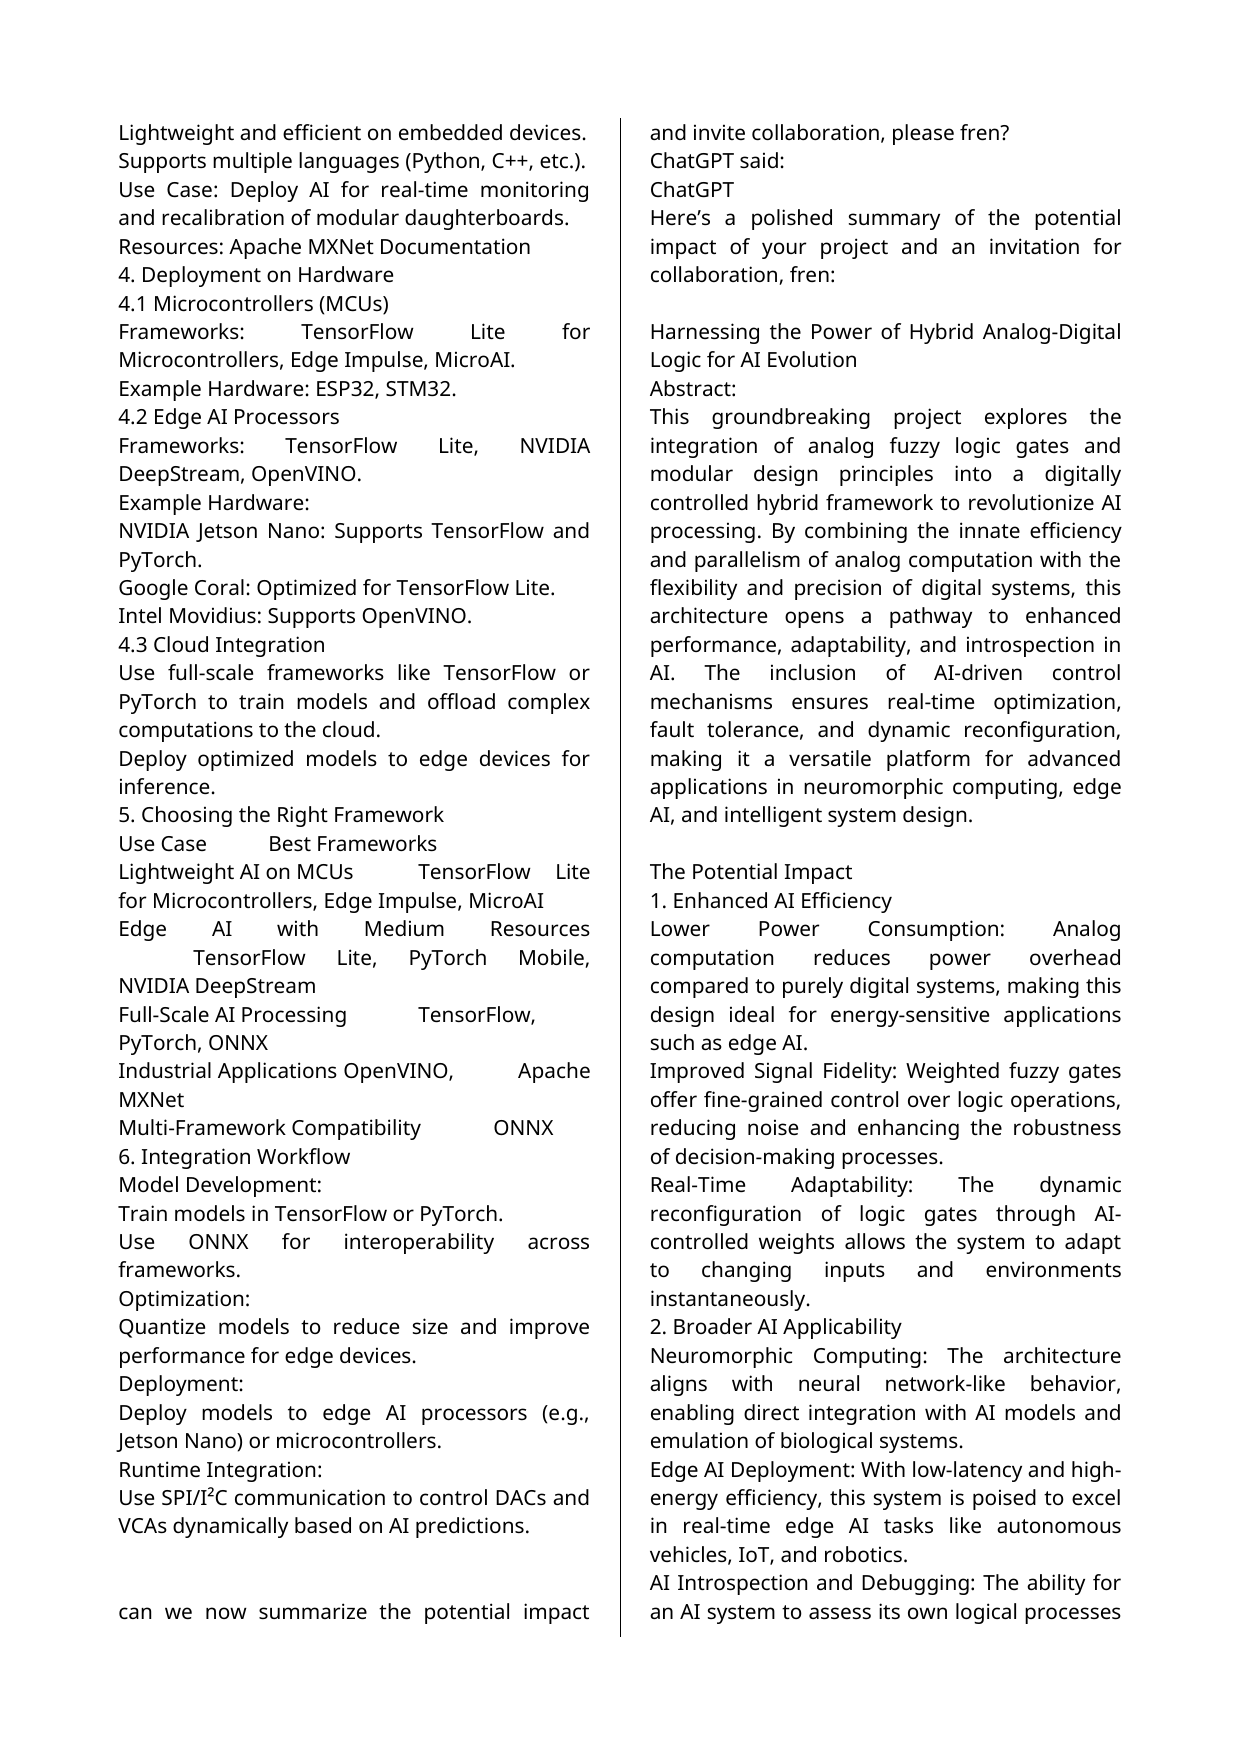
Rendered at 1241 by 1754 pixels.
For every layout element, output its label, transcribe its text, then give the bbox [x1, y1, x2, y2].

text Here’s a polished summary of the potential impact of your project and an invitation for collaboration, fren: [649, 203, 1122, 289]
text Neuromorphic Computing: The architecture aligns with neural network-like behavior, enabling direct integration with AI models and emulation of biological systems. [649, 1341, 1122, 1455]
text Lightweight AI on MCUs TensorFlow Lite for Microcontrollers, Edge Impulse, MicroAI [118, 857, 591, 914]
text Supports multiple languages (Python, C++, etc.). [118, 147, 591, 175]
text Use ONNX for interoperability across frameworks. [118, 1227, 591, 1284]
text Use Case: Deploy AI for real-time monitoring and recalibration of modular daughterboards. [118, 175, 591, 232]
text Intel Movidius: Supports OpenVINO. [118, 602, 591, 630]
text 4. Deployment on Hardware [118, 260, 591, 289]
text Multi-Framework Compatibility ONNX [118, 1113, 591, 1142]
text Lightweight and efficient on embedded devices. [118, 118, 591, 147]
text Edge AI Deployment: With low-latency and high-energy efficiency, this system is poised to excel in real-time edge AI tasks like autonomous vehicles, IoT, and robotics. [649, 1455, 1122, 1568]
text Quantize models to reduce size and improve performance for edge devices. [118, 1312, 591, 1369]
text ChatGPT [649, 175, 1122, 203]
text Deploy optimized models to edge devices for inference. [118, 744, 591, 801]
text Train models in TensorFlow or PyTorch. [118, 1199, 591, 1227]
text Abstract: [649, 374, 1122, 402]
text Harnessing the Power of Hybrid Analog-Digital Logic for AI Evolution [649, 317, 1122, 374]
text Deployment: [118, 1369, 591, 1398]
text Frameworks: TensorFlow Lite, NVIDIA DeepStream, OpenVINO. [118, 431, 591, 488]
text AI Introspection and Debugging: The ability for an AI system to assess its own logical processes [649, 1568, 1122, 1625]
text and invite collaboration, please fren? [649, 118, 1122, 147]
text can we now summarize the potential impact [118, 1597, 591, 1625]
text Runtime Integration: [118, 1455, 591, 1483]
text Example Hardware: ESP32, STM32. [118, 374, 591, 402]
text 4.2 Edge AI Processors [118, 402, 591, 431]
text Lower Power Consumption: Analog computation reduces power overhead compared to purely digital systems, making this design ideal for energy-sensitive applications such as edge AI. [649, 914, 1122, 1057]
text Edge AI with Medium Resources TensorFlow Lite, PyTorch Mobile, NVIDIA DeepStream [118, 914, 591, 1000]
text This groundbreaking project explores the integration of analog fuzzy logic gates and modular design principles into a digitally controlled hybrid framework to revolutionize AI processing. By combining the innate efficiency and parallelism of analog computation with the flexibility and precision of digital systems, this architecture opens a pathway to enhanced performance, adaptability, and introspection in AI. The inclusion of AI-driven control mechanisms ensures real-time optimization, fault tolerance, and dynamic reconfiguration, making it a versatile platform for advanced applications in neuromorphic computing, edge AI, and intelligent system design. [649, 402, 1122, 829]
text Use Case Best Frameworks [118, 829, 591, 857]
text Deploy models to edge AI processors (e.g., Jetson Nano) or microcontrollers. [118, 1398, 591, 1455]
text 2. Broader AI Applicability [649, 1312, 1122, 1341]
text 6. Integration Workflow [118, 1142, 591, 1170]
text Industrial Applications OpenVINO, Apache MXNet [118, 1057, 591, 1113]
text 4.1 Microcontrollers (MCUs) [118, 289, 591, 317]
text Improved Signal Fidelity: Weighted fuzzy gates offer fine-grained control over logic operations, reducing noise and enhancing the robustness of decision-making processes. [649, 1057, 1122, 1170]
text Optimization: [118, 1284, 591, 1312]
text Frameworks: TensorFlow Lite for Microcontrollers, Edge Impulse, MicroAI. [118, 317, 591, 374]
text 5. Choosing the Right Framework [118, 801, 591, 829]
text Example Hardware: [118, 488, 591, 516]
text 4.3 Cloud Integration [118, 630, 591, 658]
text 1. Enhanced AI Efficiency [649, 886, 1122, 914]
text Google Coral: Optimized for TensorFlow Lite. [118, 573, 591, 602]
text Use full-scale frameworks like TensorFlow or PyTorch to train models and offload complex computations to the cloud. [118, 658, 591, 744]
text Full-Scale AI Processing TensorFlow, PyTorch, ONNX [118, 1000, 591, 1057]
text Real-Time Adaptability: The dynamic reconfiguration of logic gates through AI-controlled weights allows the system to adapt to changing inputs and environments instantaneously. [649, 1170, 1122, 1312]
text Model Development: [118, 1170, 591, 1199]
text ChatGPT said: [649, 147, 1122, 175]
text Resources: Apache MXNet Documentation [118, 232, 591, 260]
text NVIDIA Jetson Nano: Supports TensorFlow and PyTorch. [118, 516, 591, 573]
text The Potential Impact [649, 857, 1122, 886]
text Use SPI/I²C communication to control DACs and VCAs dynamically based on AI predictions. [118, 1483, 591, 1540]
